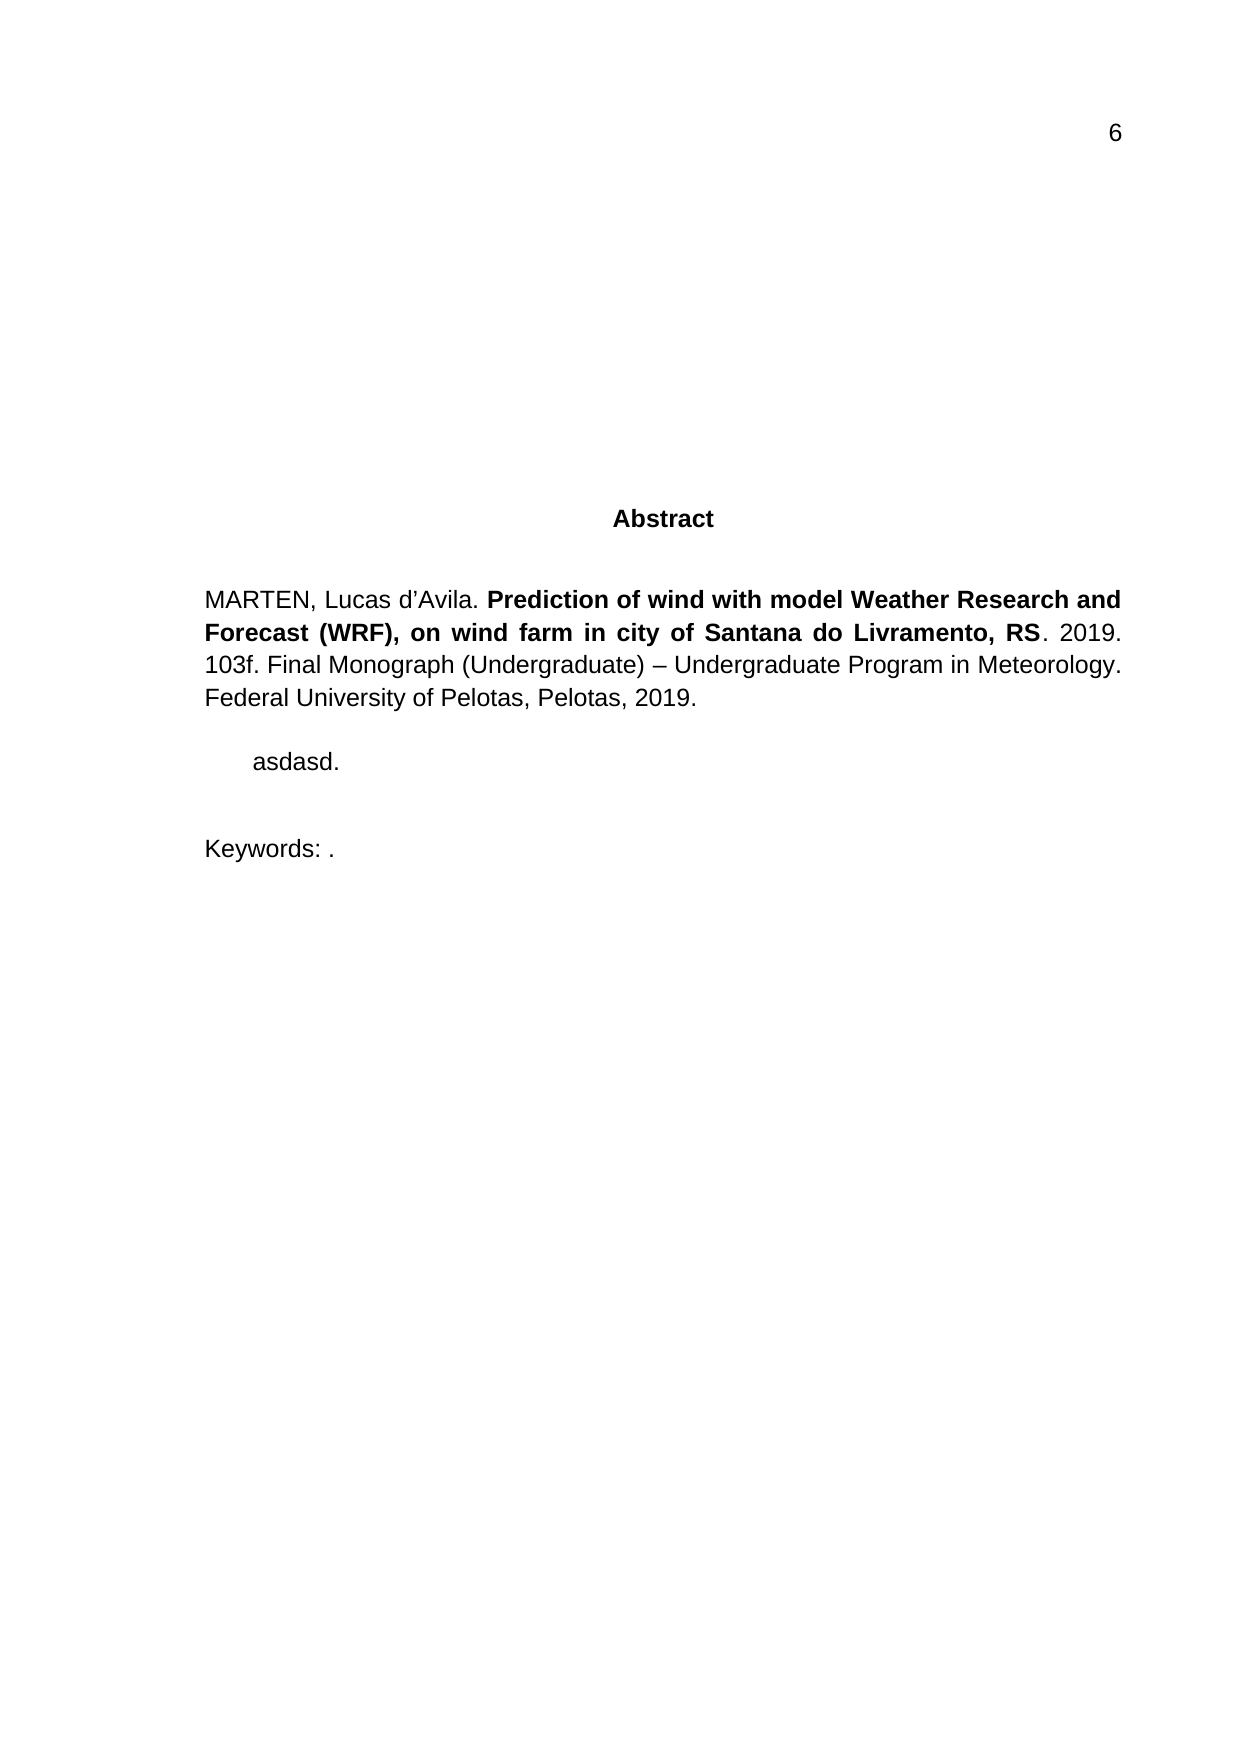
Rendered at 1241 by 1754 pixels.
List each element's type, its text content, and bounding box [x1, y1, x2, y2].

text Keywords: . [204, 834, 1122, 862]
text Abstract [177, 504, 1149, 533]
text asdasd. [204, 747, 1122, 776]
text MARTEN, Lucas d’Avila. Prediction of wind with model Weather Research and Forecast (WRF), on wind farm in city of Santana do Livramento, RS. 2019. 103f. Final Monograph (Undergraduate) – Undergraduate Program in Meteorology. Federal University of Pelotas, Pelotas, 2019. [204, 585, 1122, 711]
